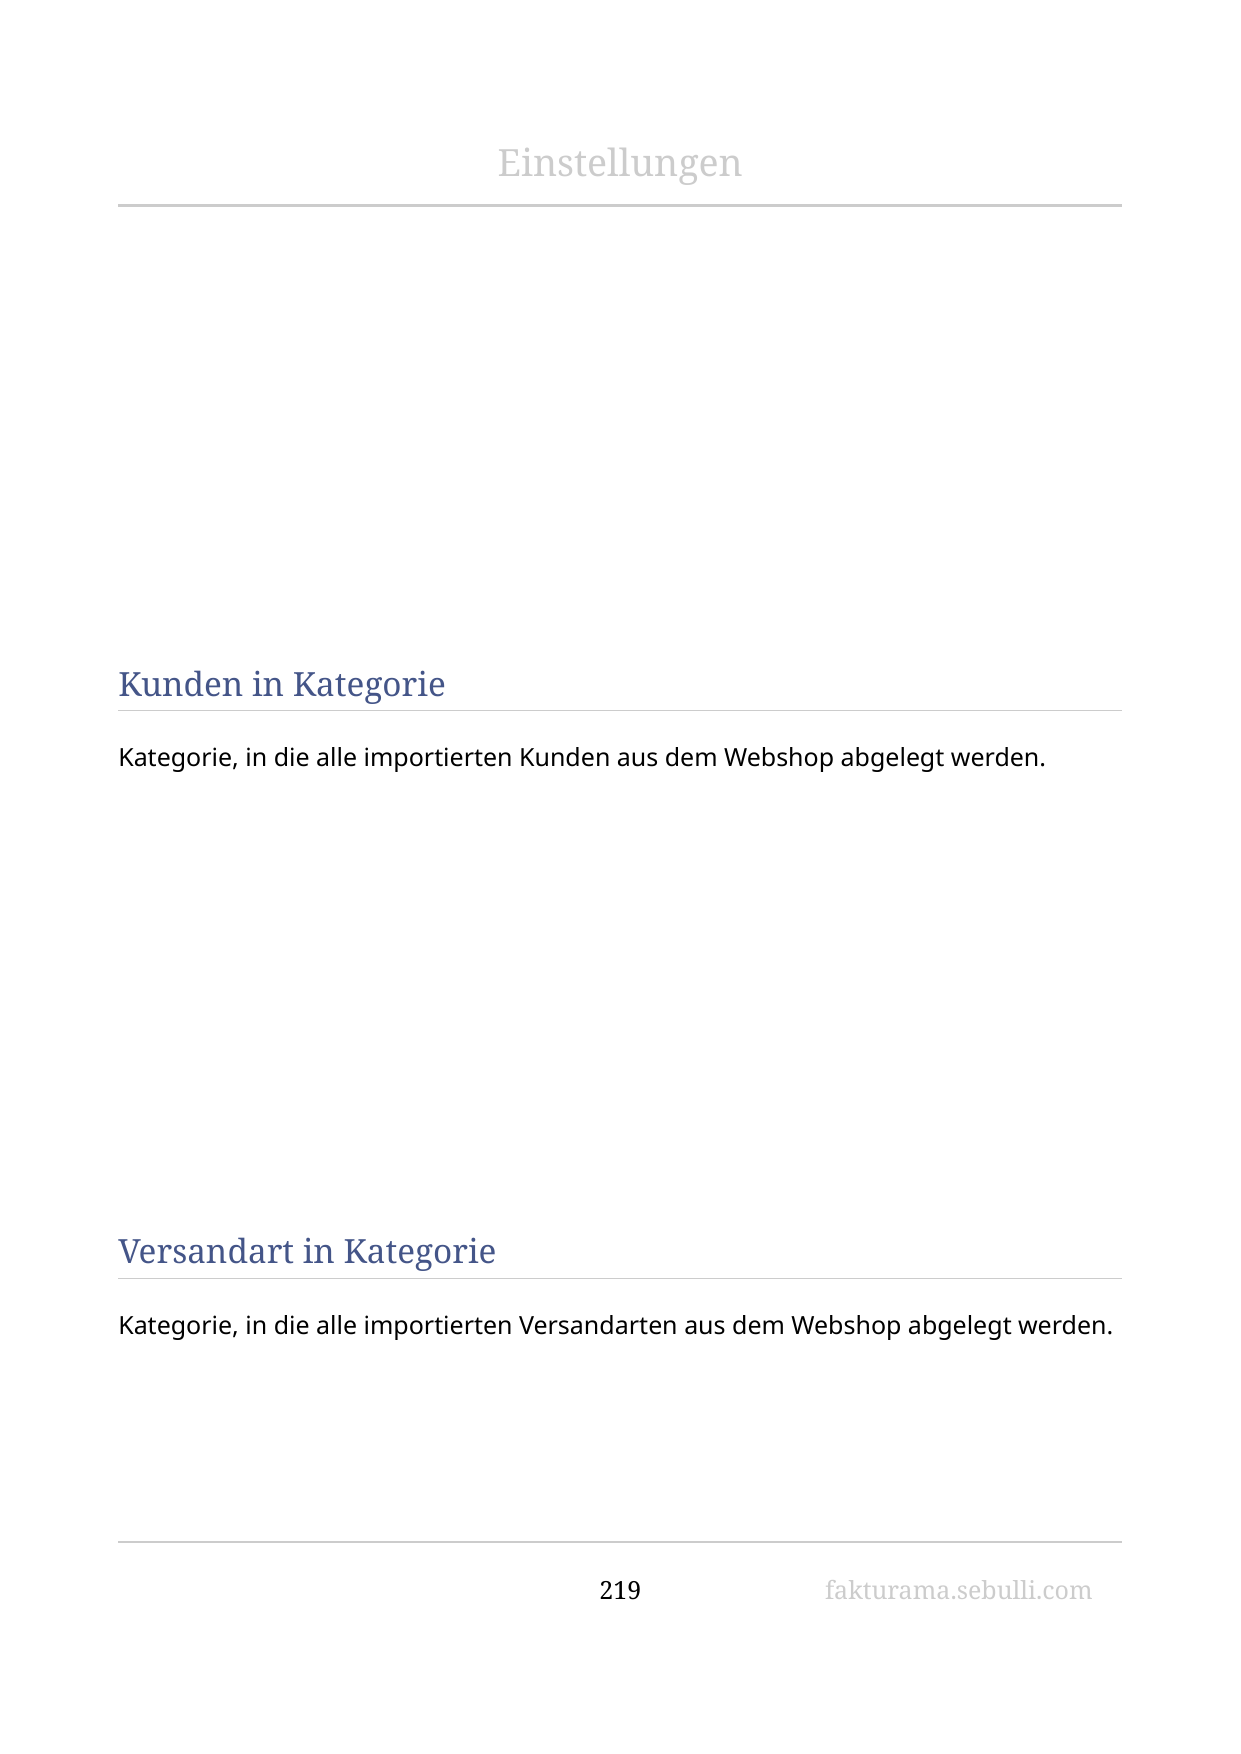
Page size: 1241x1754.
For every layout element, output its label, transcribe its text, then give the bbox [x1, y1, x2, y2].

subtitle Versandart in Kategorie [118, 1228, 1122, 1278]
text Kategorie, in die alle importierten Versandarten aus dem Webshop abgelegt werden. [118, 1308, 1122, 1342]
subtitle Kunden in Kategorie [118, 660, 1122, 710]
text Kategorie, in die alle importierten Kunden aus dem Webshop abgelegt werden. [118, 740, 1122, 774]
